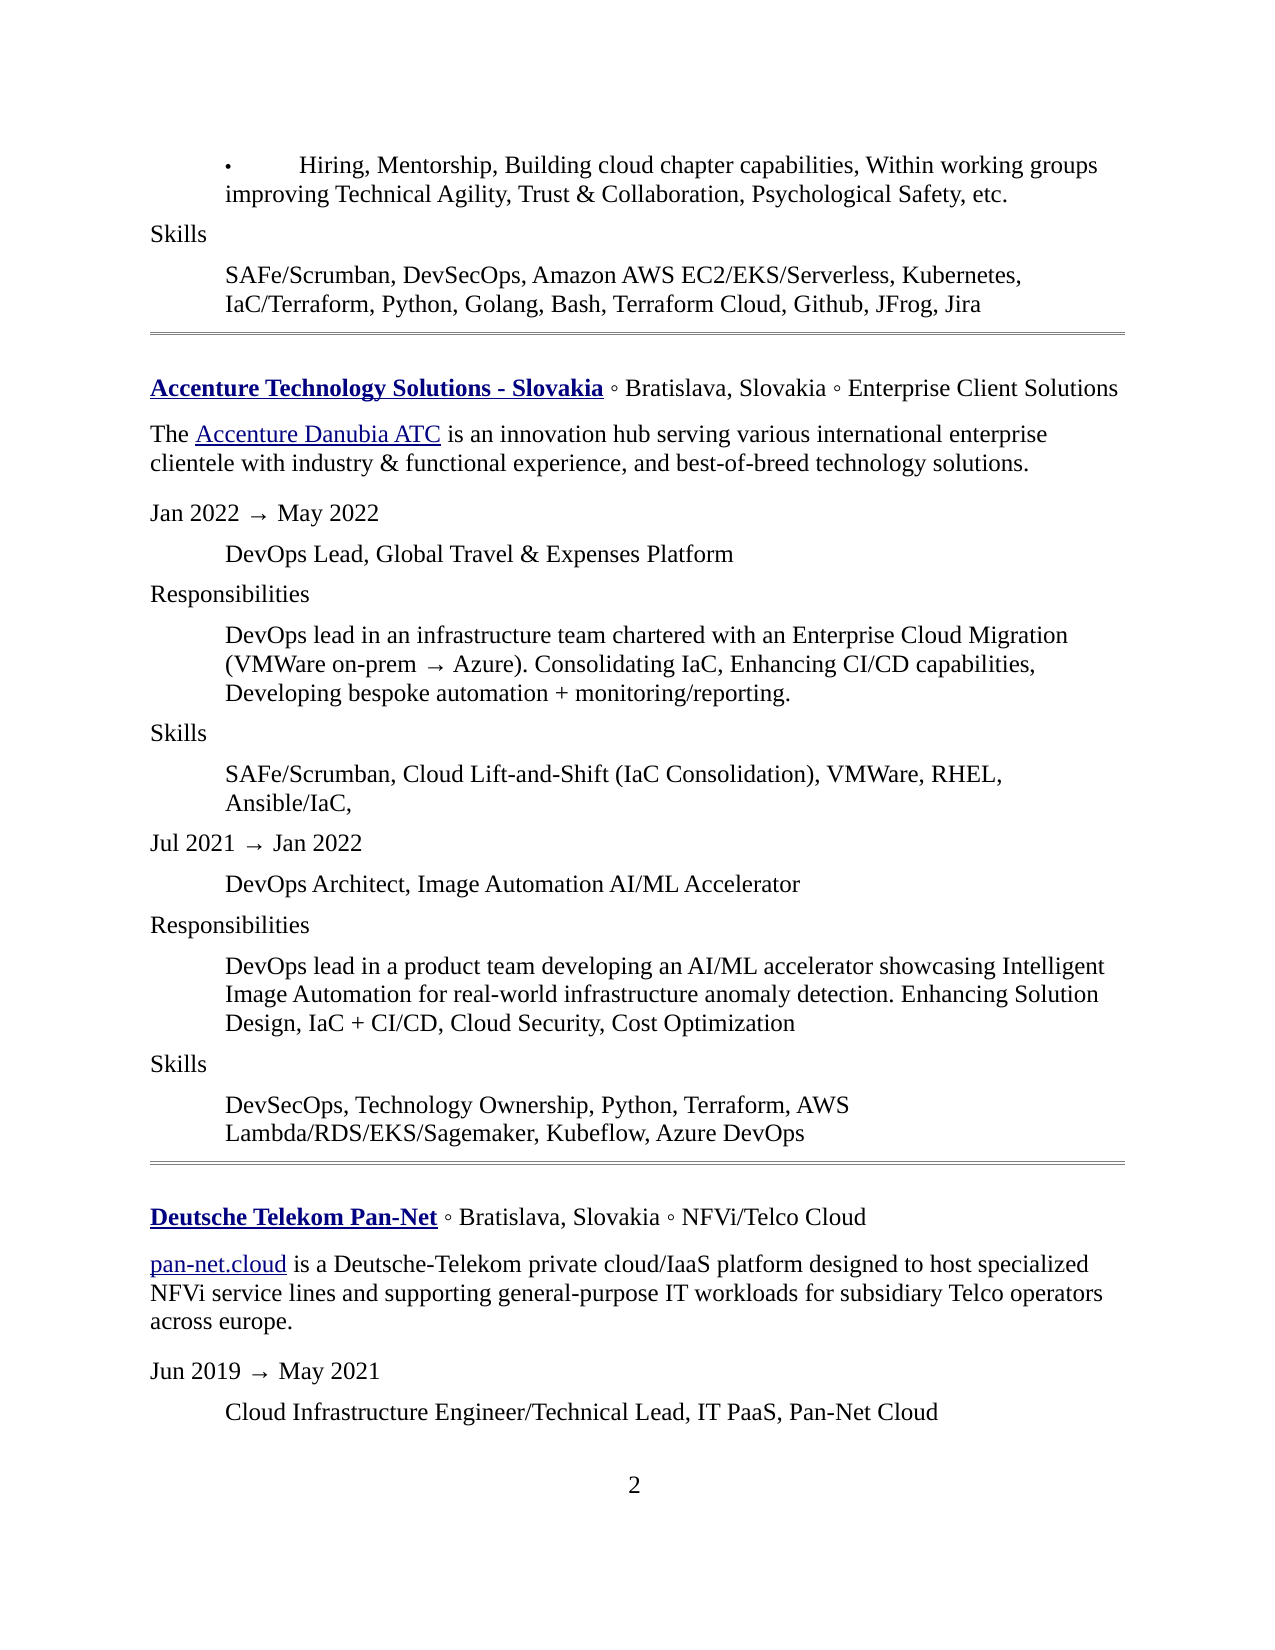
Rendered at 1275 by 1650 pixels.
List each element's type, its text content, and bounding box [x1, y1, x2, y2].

text Jun 2019 → May 2021 [150, 1356, 1125, 1385]
text Skills [150, 718, 1125, 747]
text SAFe/Scrumban, Cloud Lift-and-Shift (IaC Consolidation), VMWare, RHEL, Ansible/IaC, [225, 759, 1125, 817]
text SAFe/Scrumban, DevSecOps, Amazon AWS EC2/EKS/Serverless, Kubernetes, IaC/Terraform, Python, Golang, Bash, Terraform Cloud, Github, JFrog, Jira [225, 260, 1125, 318]
text DevOps Lead, Global Travel & Expenses Platform [225, 539, 1125, 567]
text DevOps lead in an infrastructure team chartered with an Enterprise Cloud Migration (VMWare on-prem → Azure). Consolidating IaC, Enhancing CI/CD capabilities, Developing bespoke automation + monitoring/reporting. [225, 620, 1125, 706]
list Hiring, Mentorship, Building cloud chapter capabilities, Within working groups improving Technical Agility, Trust & Collaboration, Psychological Safety, etc. [225, 150, 1125, 207]
text The Accenture Danubia ATC is an innovation hub serving various international enterprise clientele with industry & functional experience, and best-of-breed technology solutions. [150, 419, 1125, 477]
text Deutsche Telekom Pan-Net ◦ Bratislava, Slovakia ◦ NFVi/Telco Cloud [150, 1202, 1125, 1231]
text DevOps lead in a product team developing an AI/ML accelerator showcasing Intelligent Image Automation for real-world infrastructure anomaly detection. Enhancing Solution Design, IaC + CI/CD, Cloud Security, Cost Optimization [225, 951, 1125, 1037]
text DevSecOps, Technology Ownership, Python, Terraform, AWS Lambda/RDS/EKS/Sagemaker, Kubeflow, Azure DevOps [225, 1090, 1125, 1147]
text Accenture Technology Solutions - Slovakia ◦ Bratislava, Slovakia ◦ Enterprise Client Solutions [150, 373, 1125, 402]
text DevOps Architect, Image Automation AI/ML Accelerator [225, 869, 1125, 898]
text Skills [150, 1049, 1125, 1078]
text Responsibilities [150, 579, 1125, 608]
text Jan 2022 → May 2022 [150, 498, 1125, 527]
text Cloud Infrastructure Engineer/Technical Lead, IT PaaS, Pan-Net Cloud [225, 1397, 1125, 1426]
text Responsibilities [150, 910, 1125, 939]
text pan-net.cloud is a Deutsche-Telekom private cloud/IaaS platform designed to host specialized NFVi service lines and supporting general-purpose IT workloads for subsidiary Telco operators across europe. [150, 1249, 1125, 1335]
text Jul 2021 → Jan 2022 [150, 828, 1125, 857]
text Skills [150, 219, 1125, 248]
